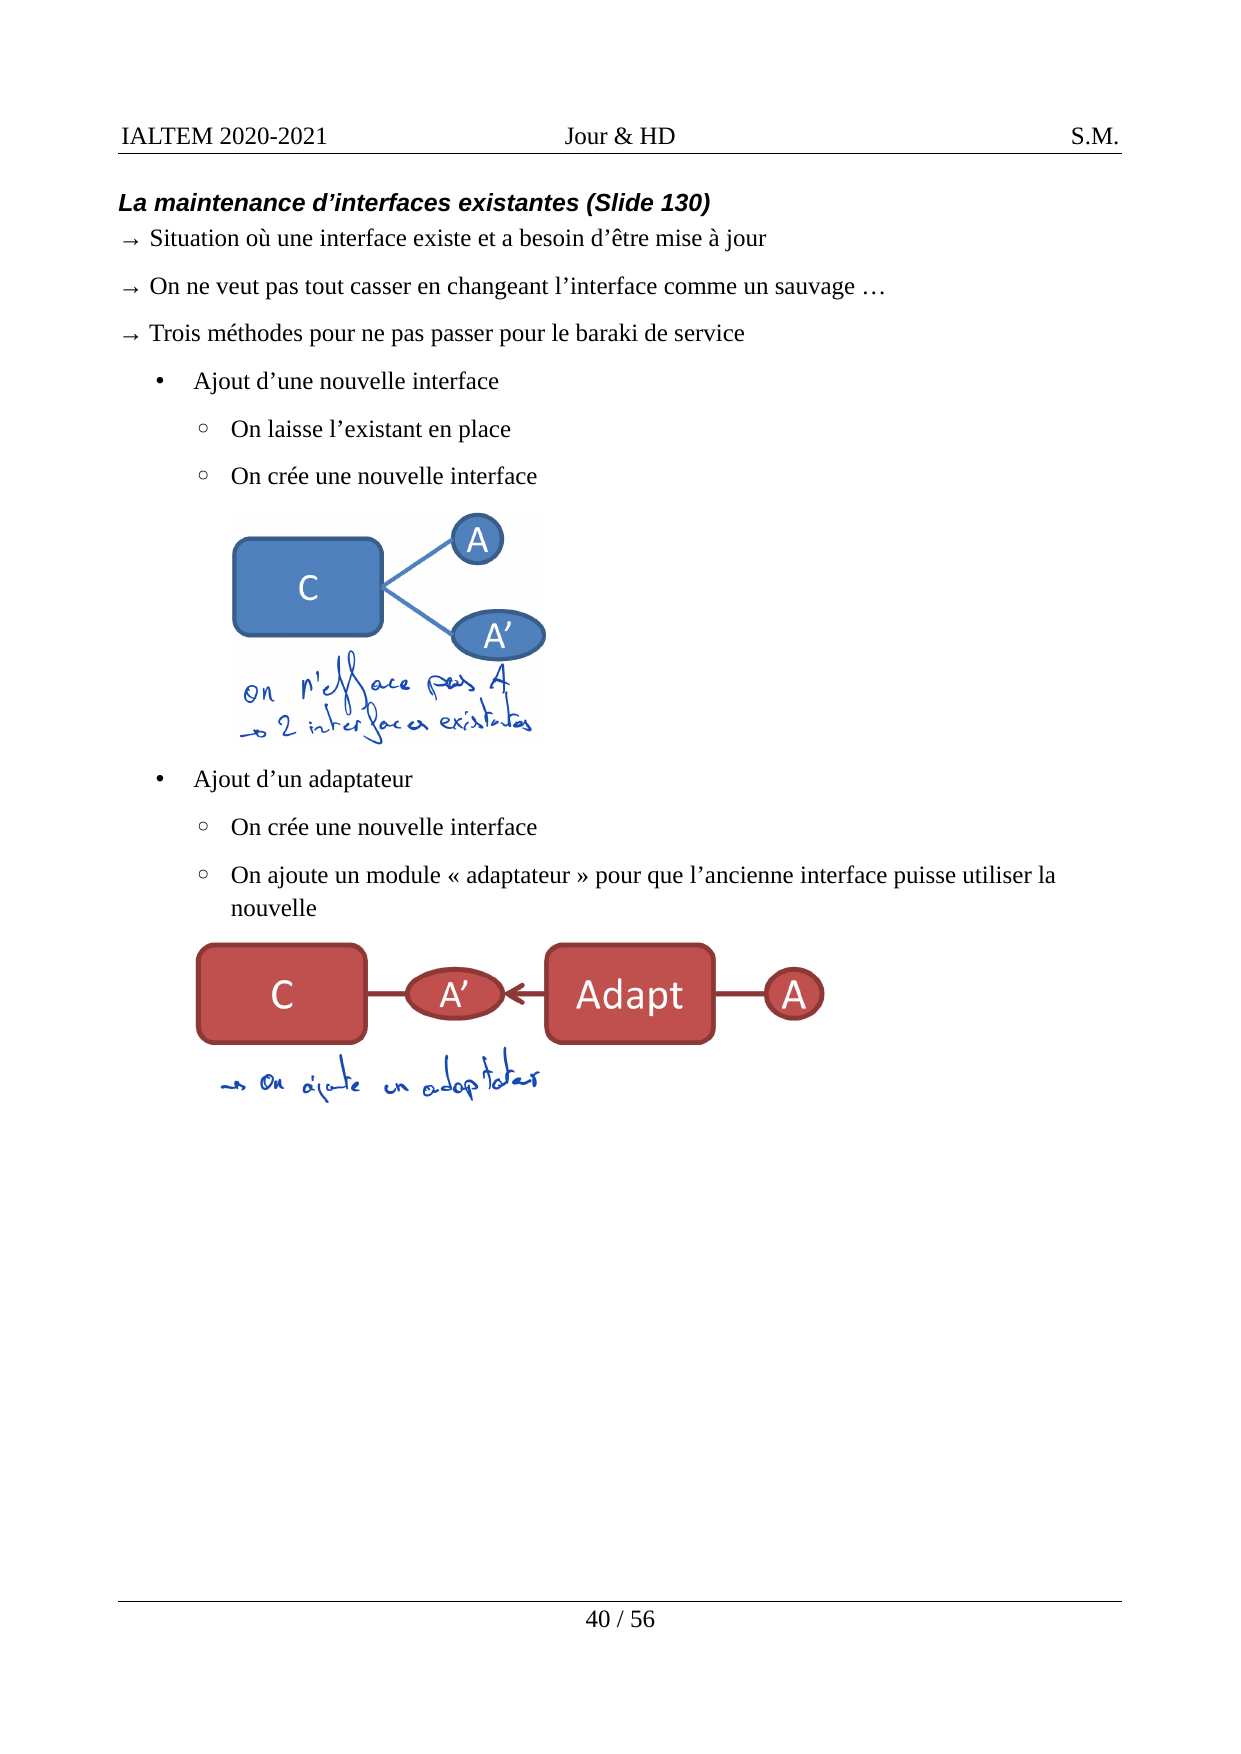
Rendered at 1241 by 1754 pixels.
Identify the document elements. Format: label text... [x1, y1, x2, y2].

text → Trois méthodes pour ne pas passer pour le baraki de service [118, 318, 1122, 347]
list On laisse l’existant en place [193, 414, 1122, 442]
picture [193, 940, 825, 1103]
list On ajoute un module « adaptateur » pour que l’ancienne interface puisse utiliser la nouvelle [193, 860, 1122, 921]
list On crée une nouvelle interface [193, 812, 1122, 841]
subtitle La maintenance d’interfaces existantes (Slide 130) [118, 188, 1122, 217]
picture [230, 508, 546, 746]
list On crée une nouvelle interface [193, 461, 1122, 490]
text → On ne veut pas tout casser en changeant l’interface comme un sauvage … [118, 271, 1122, 300]
list Ajout d’un adaptateur [156, 764, 1122, 793]
list Ajout d’une nouvelle interface [156, 366, 1122, 395]
text → Situation où une interface existe et a besoin d’être mise à jour [118, 223, 1122, 252]
